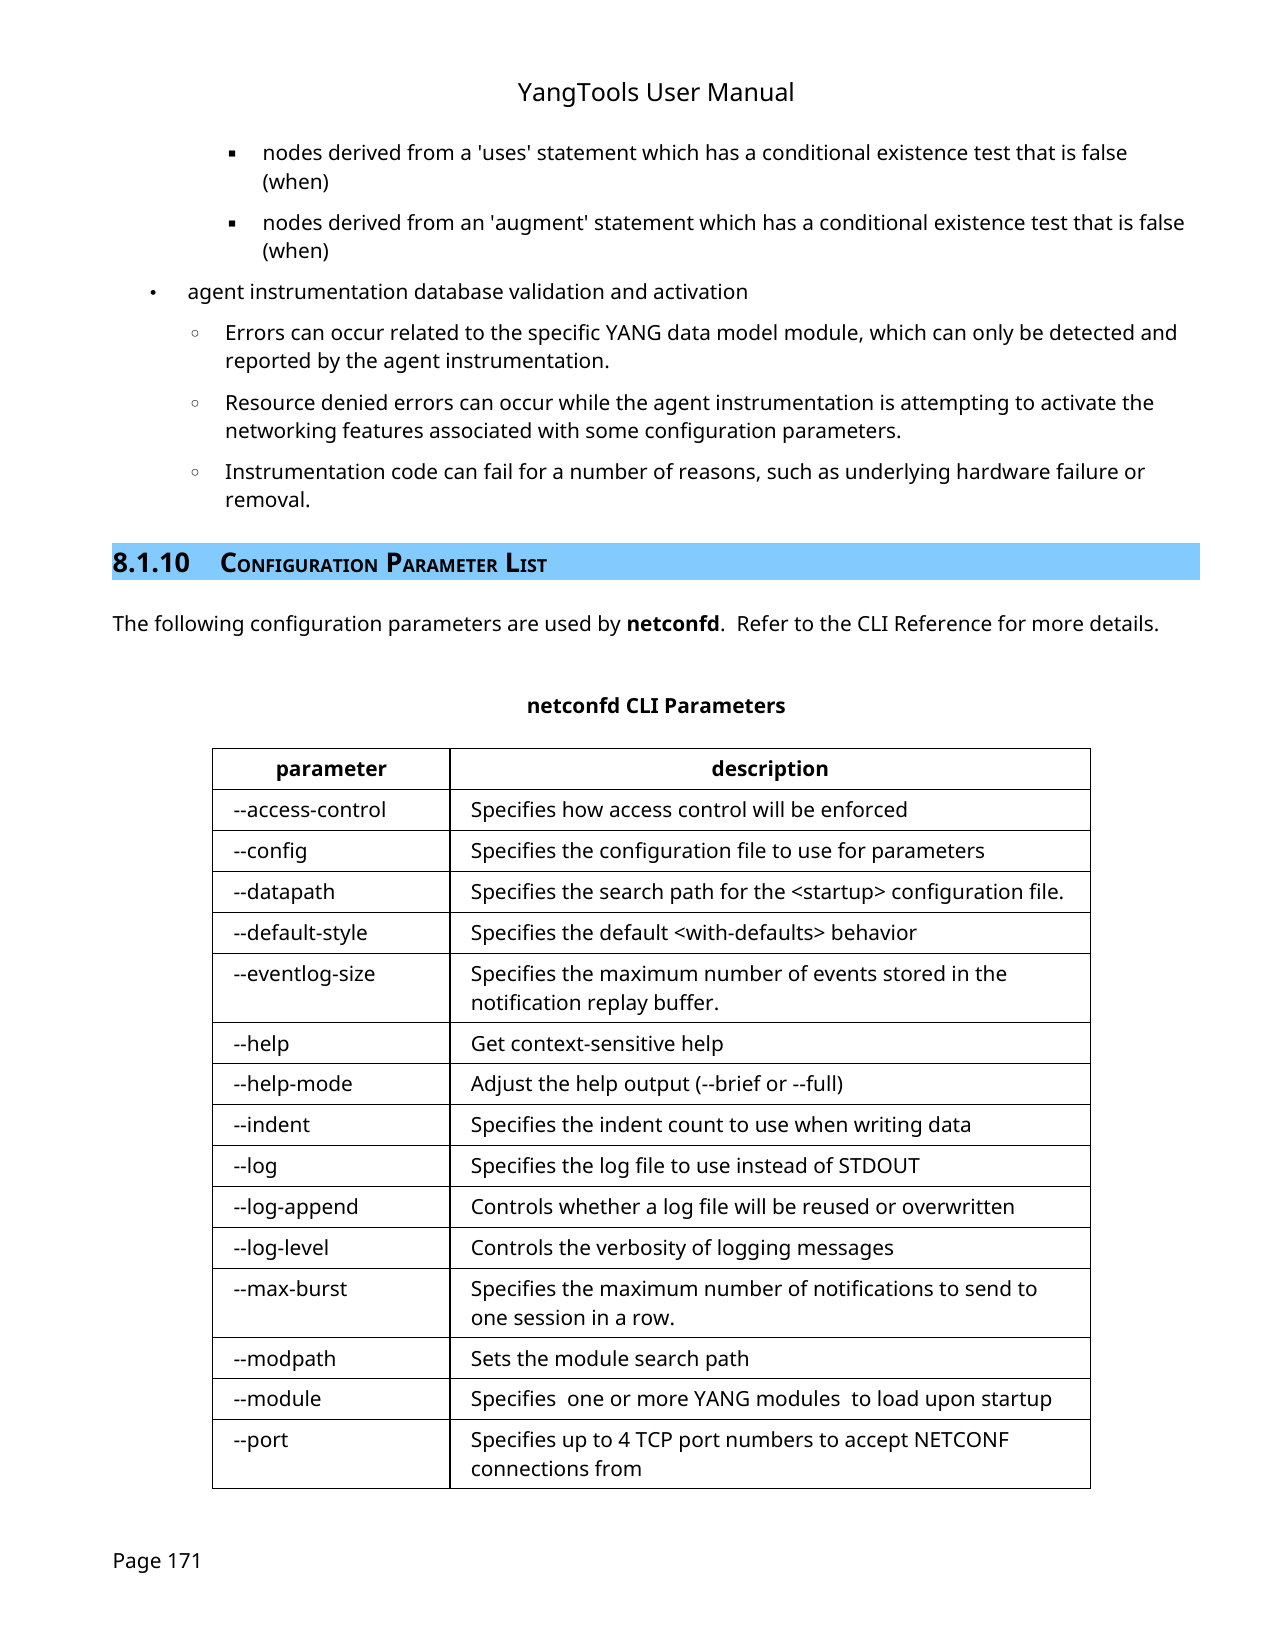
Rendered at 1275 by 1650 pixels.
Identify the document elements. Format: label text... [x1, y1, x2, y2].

table_cell Specifies the search path for the <startup> configuration file. [451, 872, 1090, 912]
list nodes derived from an 'augment' statement which has a conditional existence test that is false (when) [225, 208, 1200, 265]
table_cell Get context-sensitive help [451, 1023, 1090, 1063]
table_cell --config [213, 831, 449, 871]
table_cell Specifies the maximum number of notifications to send to one session in a row. [451, 1269, 1090, 1337]
subtitle Configuration Parameter List [112, 543, 1200, 580]
table_cell --log-append [213, 1187, 449, 1227]
table_cell Controls whether a log file will be reused or overwritten [451, 1187, 1090, 1227]
table_cell Sets the module search path [451, 1338, 1090, 1378]
list nodes derived from a 'uses' statement which has a conditional existence test that is false (when) [225, 138, 1200, 195]
table_cell Specifies the maximum number of events stored in the notification replay buffer. [451, 954, 1090, 1022]
table_cell --access-control [213, 790, 449, 830]
table_cell --indent [213, 1105, 449, 1145]
table_cell Specifies the default <with-defaults> behavior [451, 913, 1090, 952]
table_cell --log [213, 1146, 449, 1186]
table_cell --eventlog-size [213, 954, 449, 1022]
table_cell --default-style [213, 913, 449, 952]
table_cell Specifies one or more YANG modules to load upon startup [451, 1379, 1090, 1419]
table_cell Specifies up to 4 TCP port numbers to accept NETCONF connections from [451, 1420, 1090, 1488]
table_cell --modpath [213, 1338, 449, 1378]
table_header parameter [213, 749, 449, 789]
list agent instrumentation database validation and activation [150, 277, 1200, 306]
table_cell --datapath [213, 872, 449, 912]
table_cell --port [213, 1420, 449, 1488]
table_cell Specifies the log file to use instead of STDOUT [451, 1146, 1090, 1186]
table_header description [451, 749, 1090, 789]
list Instrumentation code can fail for a number of reasons, such as underlying hardware failure or removal. [187, 457, 1200, 514]
table_cell --help-mode [213, 1064, 449, 1104]
table_cell Specifies the configuration file to use for parameters [451, 831, 1090, 871]
subtitle netconfd CLI Parameters [127, 691, 1185, 719]
list Resource denied errors can occur while the agent instrumentation is attempting to activate the networking features associated with some configuration parameters. [187, 388, 1200, 444]
table_cell --module [213, 1379, 449, 1419]
list Errors can occur related to the specific YANG data model module, which can only be detected and reported by the agent instrumentation. [187, 318, 1200, 375]
table_cell --log-level [213, 1228, 449, 1267]
table_cell Adjust the help output (--brief or --full) [451, 1064, 1090, 1104]
table_cell Specifies how access control will be enforced [451, 790, 1090, 830]
table_cell --help [213, 1023, 449, 1063]
text The following configuration parameters are used by netconfd. Refer to the CLI Reference for more details. [112, 609, 1200, 637]
table_cell Specifies the indent count to use when writing data [451, 1105, 1090, 1145]
table_cell Controls the verbosity of logging messages [451, 1228, 1090, 1267]
table_cell --max-burst [213, 1269, 449, 1337]
